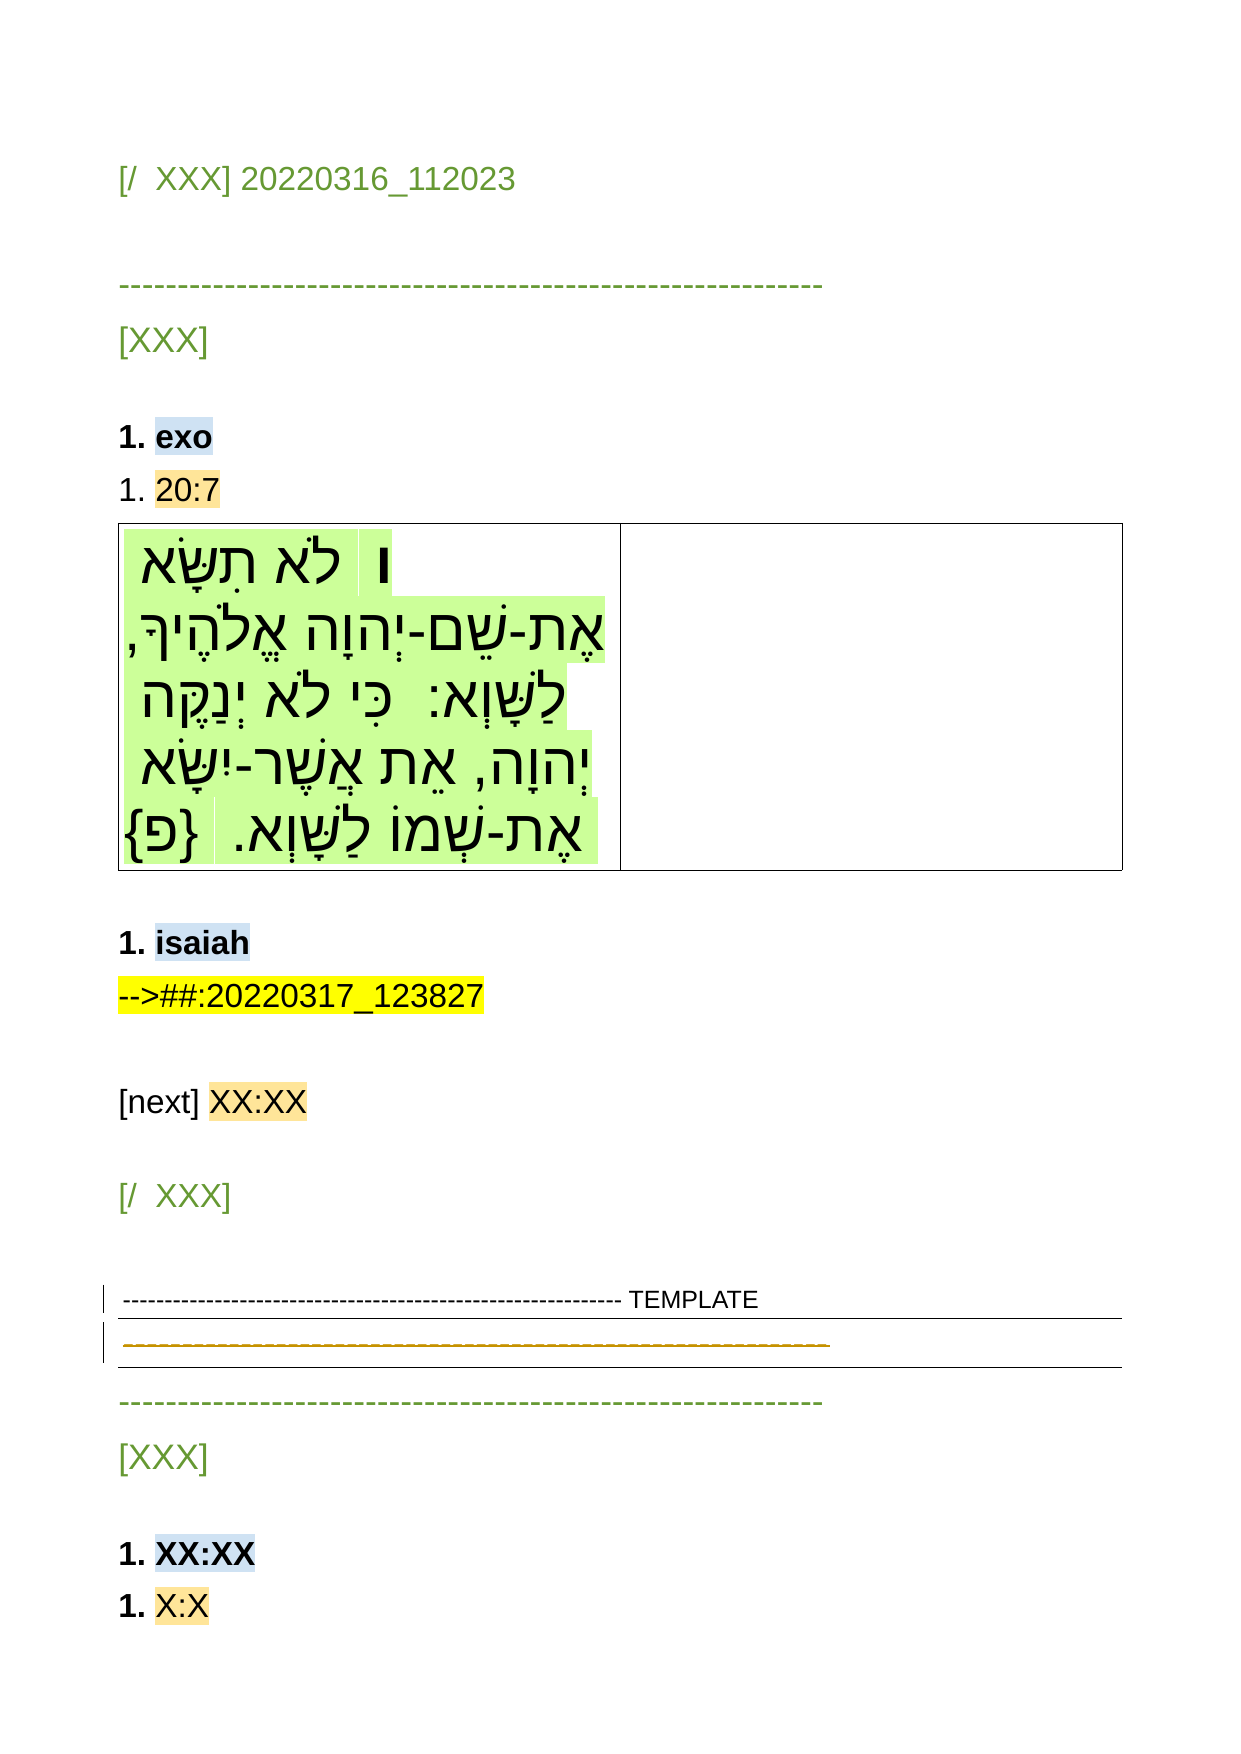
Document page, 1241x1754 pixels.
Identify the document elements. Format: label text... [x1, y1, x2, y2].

table_header [621, 524, 1122, 870]
text 1. XX:XX [118, 1533, 1122, 1572]
text [next] XX:XX [118, 1082, 1122, 1121]
text [XXX] [118, 1436, 1122, 1477]
text 1. exo [118, 417, 1122, 455]
text [/ XXX] [118, 1176, 1122, 1215]
text -->##:20220317_123827 [118, 976, 1122, 1014]
text ------------------------------------------------------------ [118, 1380, 1122, 1421]
text [/ XXX] 20220316_112023 [118, 159, 1122, 198]
text 1. 20:7 [118, 470, 1122, 508]
text ------------------------------------------------------------ [118, 263, 1122, 304]
text [XXX] [118, 319, 1122, 360]
table_header ו לֹא תִשָּׂא אֶת-שֵׁם-יְהוָה אֱלֹהֶיךָ, לַשָּׁוְא: כִּי לֹא יְנַקֶּה יְהוָה, אֵת אֲשֶׁר-יִשָּׂא אֶת-שְׁמוֹ לַשָּׁוְא. {פ} [119, 524, 620, 870]
text 1. X:X [118, 1587, 1122, 1625]
text ------------------------------------------------------------ TEMPLATE [118, 1280, 1122, 1318]
text 1. isaiah [118, 923, 1122, 961]
